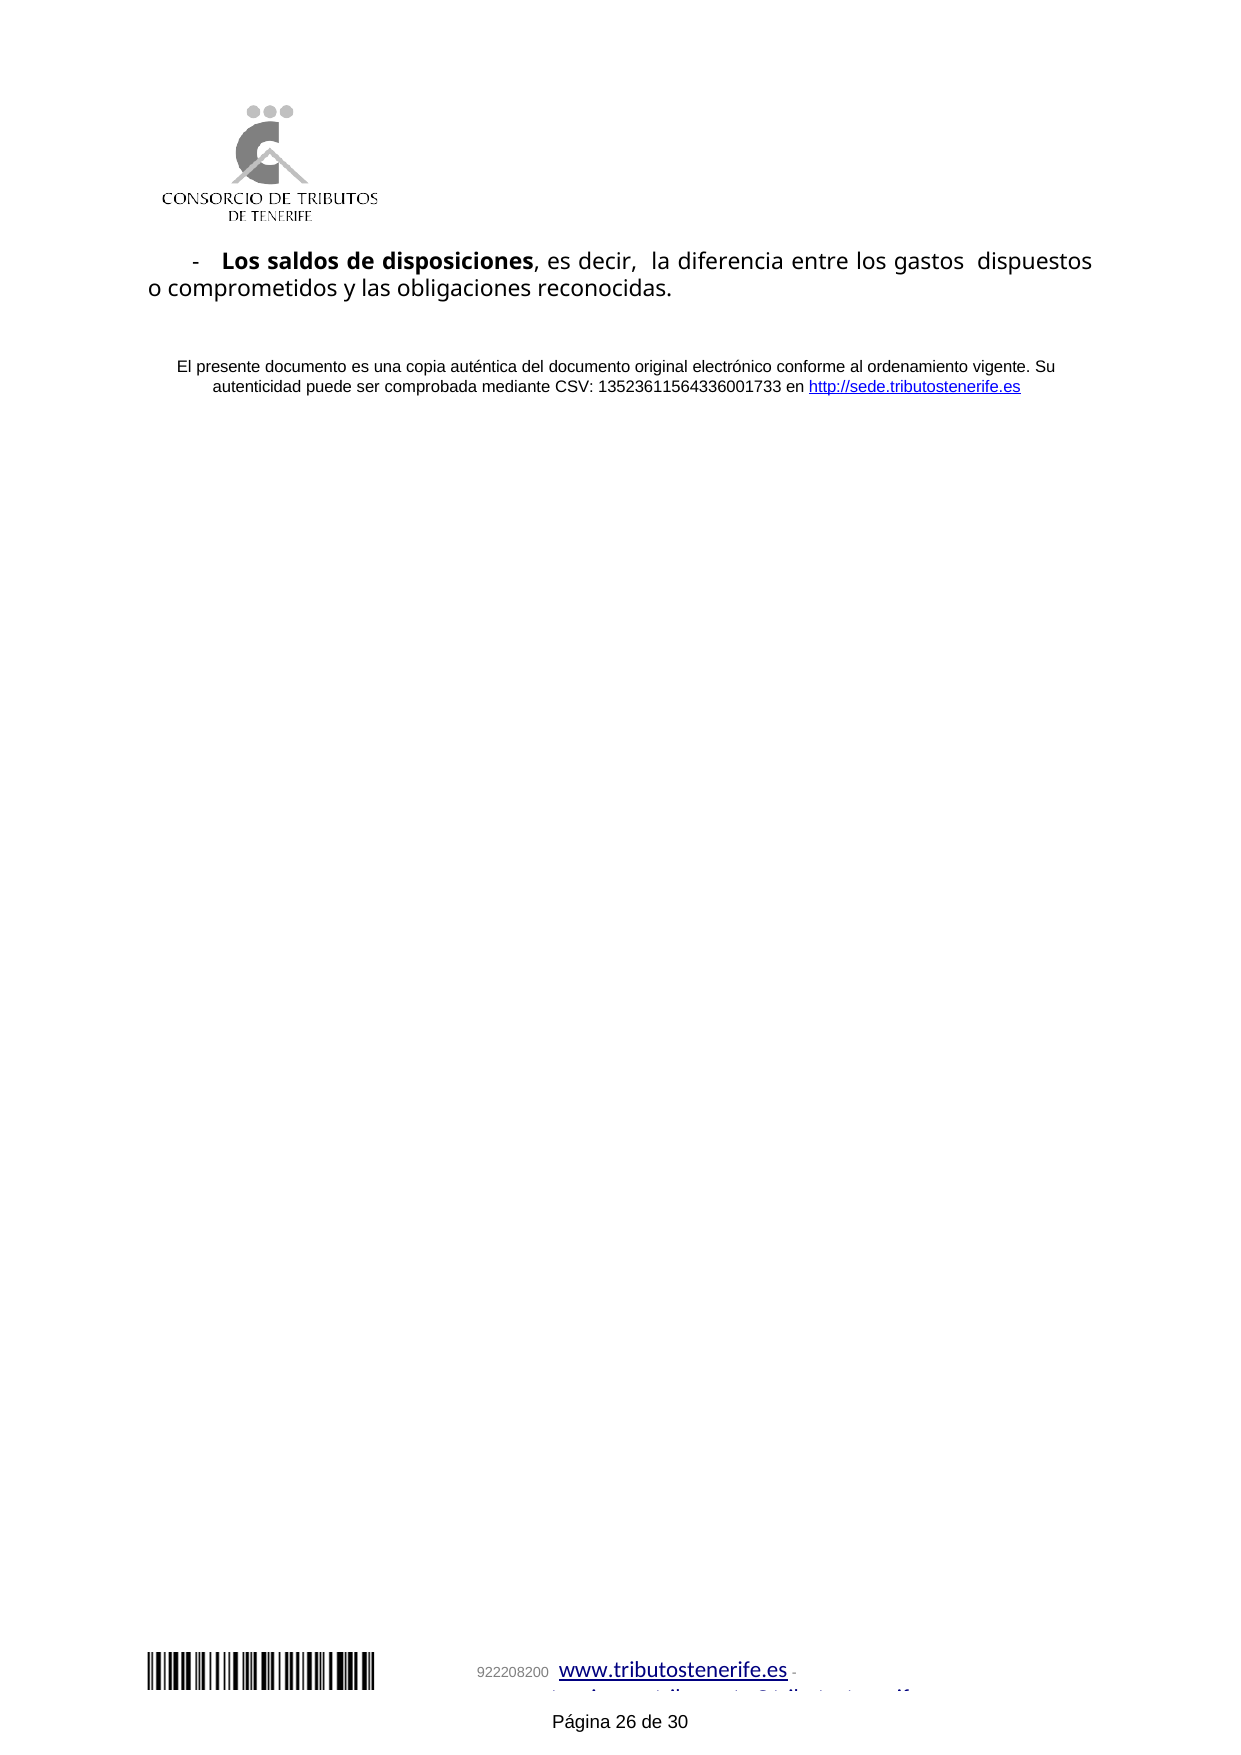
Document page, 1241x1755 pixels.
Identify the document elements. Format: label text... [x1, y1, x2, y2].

text El presente documento es una copia auténtica del documento original electrónico conforme al ordenamiento vigente. Su autenticidad puede ser comprobada mediante CSV: 13523611564336001733 en http://sede.tributostenerife.es [177, 357, 1093, 396]
list Los saldos de disposiciones, es decir, la diferencia entre los gastos dispuestos o comprometidos y las obligaciones reconocidas. [135, 248, 1093, 302]
